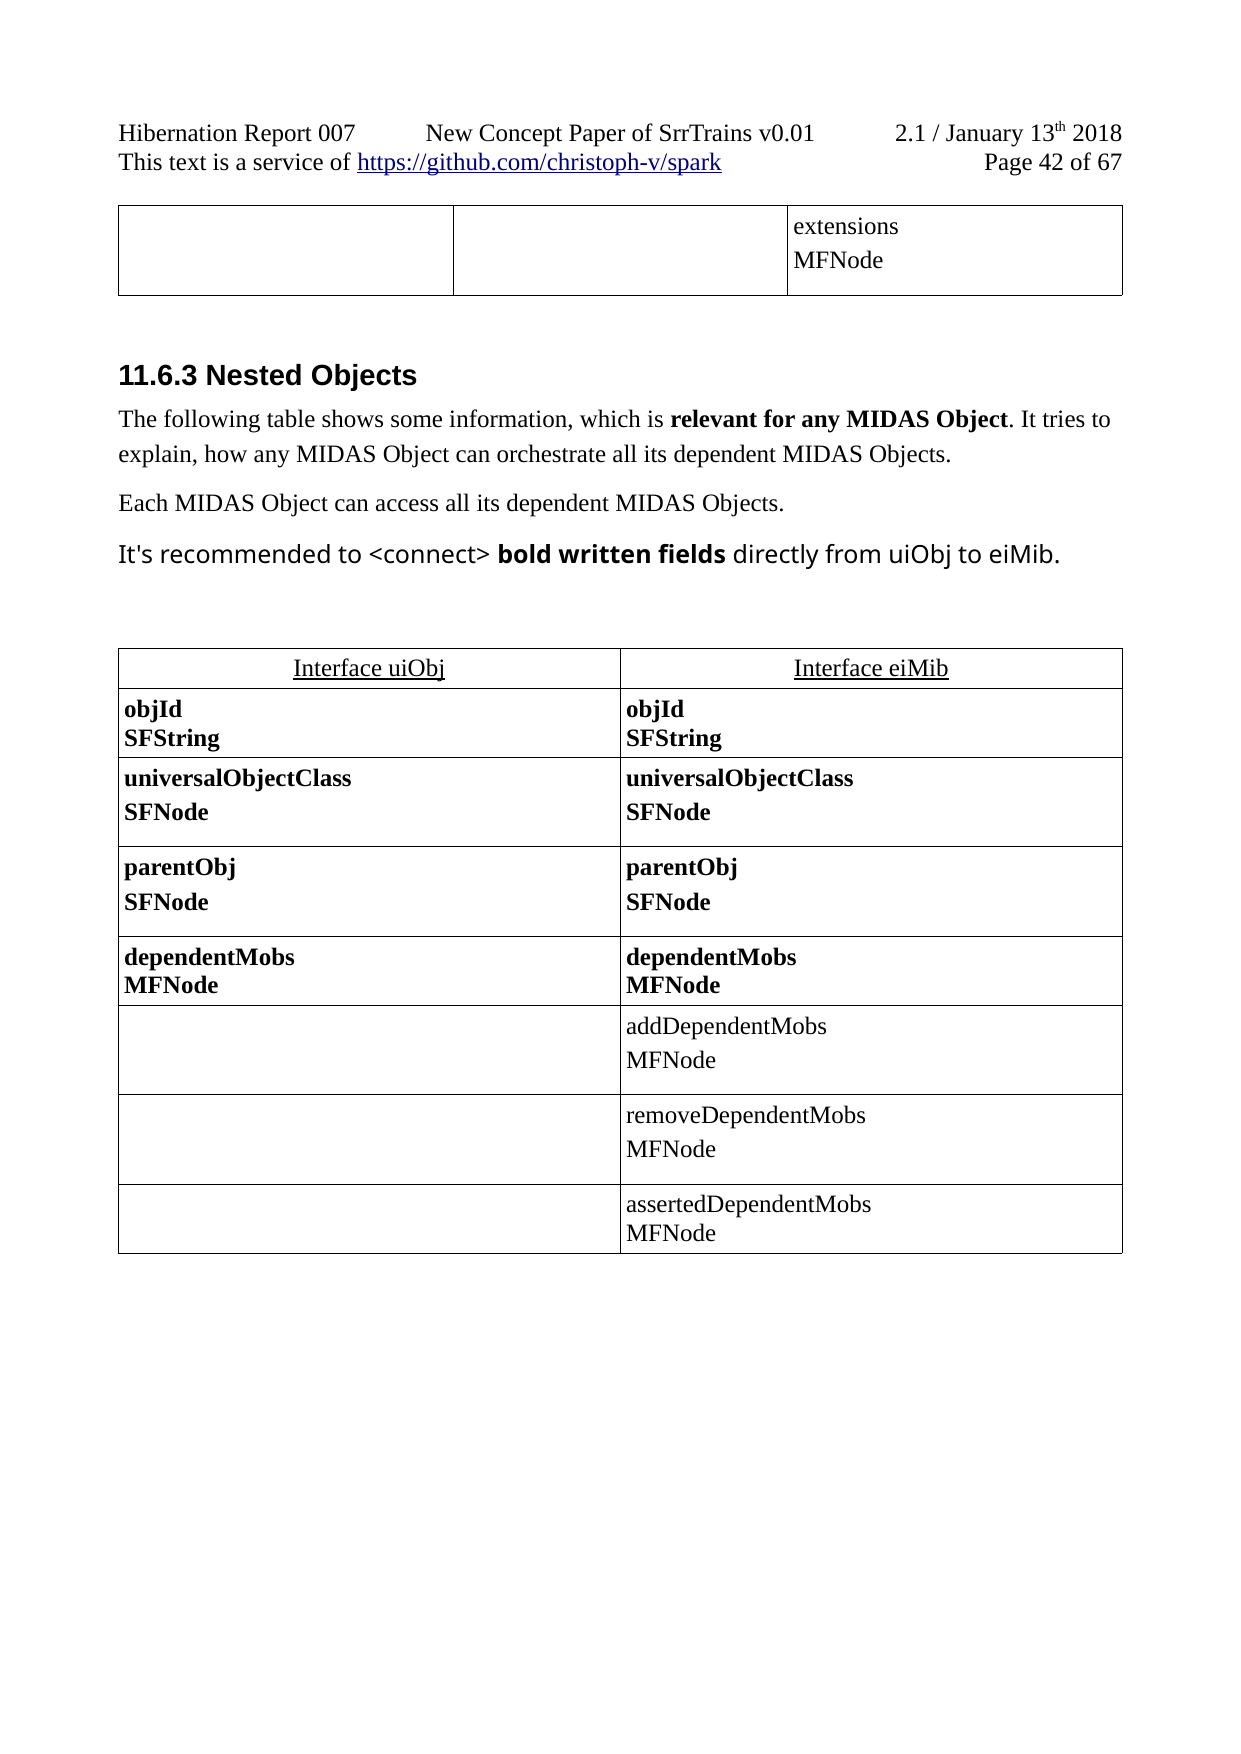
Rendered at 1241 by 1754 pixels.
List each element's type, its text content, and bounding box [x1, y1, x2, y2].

table_cell dependentMobs MFNode [119, 937, 620, 1005]
table_cell addDependentMobs MFNode [621, 1006, 1122, 1094]
table_cell [119, 1185, 620, 1253]
table_cell [454, 206, 787, 294]
text Each MIDAS Object can access all its dependent MIDAS Objects. [118, 488, 1122, 517]
table_cell universalObjectClass SFNode [119, 758, 620, 846]
table_cell objId SFString [621, 689, 1122, 757]
table_header Interface eiMib [621, 649, 1122, 688]
table_cell [119, 1095, 620, 1184]
text The following table shows some information, which is relevant for any MIDAS Object. It tries to explain, how any MIDAS Object can orchestrate all its dependent MIDAS Objects. [118, 404, 1122, 467]
table_cell dependentMobs MFNode [621, 937, 1122, 1005]
text It's recommended to <connect> bold written fields directly from uiObj to eiMib. [118, 537, 1122, 571]
table_cell assertedDependentMobs MFNode [621, 1185, 1122, 1253]
subtitle 11.6.3 Nested Objects [118, 358, 1122, 392]
table_cell [119, 1006, 620, 1094]
table_cell removeDependentMobs MFNode [621, 1095, 1122, 1184]
table_cell objId SFString [119, 689, 620, 757]
table_cell universalObjectClass SFNode [621, 758, 1122, 846]
table_cell parentObj SFNode [621, 847, 1122, 936]
table_cell extensions MFNode [788, 206, 1122, 294]
table_cell [119, 206, 453, 294]
table_header Interface uiObj [119, 649, 620, 688]
table_cell parentObj SFNode [119, 847, 620, 936]
